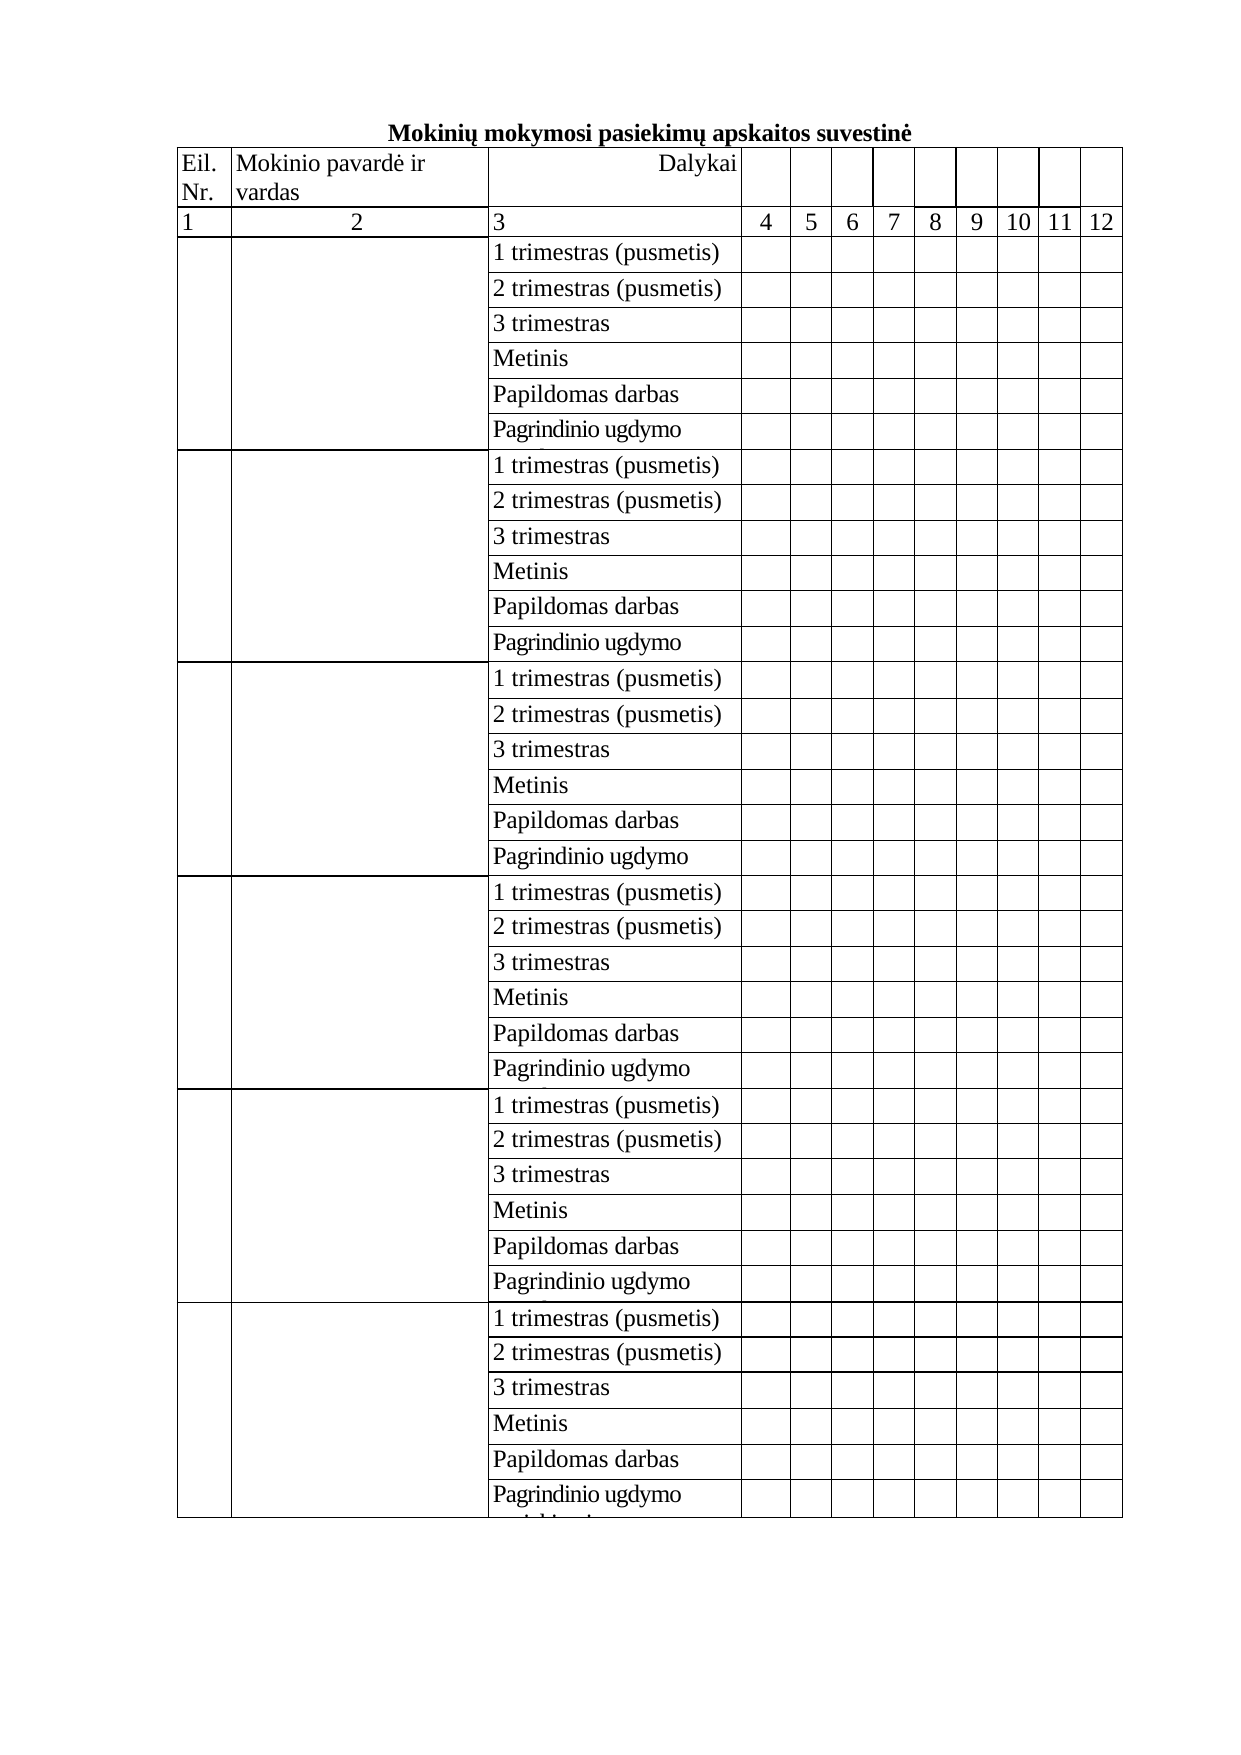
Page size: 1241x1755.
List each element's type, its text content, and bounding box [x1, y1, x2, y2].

table_cell [742, 343, 790, 378]
table_cell [1039, 1159, 1080, 1194]
table_cell [1039, 1338, 1080, 1371]
table_cell 8 [952, 208, 956, 236]
table_cell [832, 947, 873, 981]
table_cell 1 [227, 208, 231, 236]
table_cell [791, 1303, 831, 1336]
table_cell [232, 307, 488, 342]
table_cell [178, 413, 231, 449]
table_cell [178, 877, 231, 910]
table_cell Metinis [489, 770, 741, 804]
table_cell [791, 734, 831, 769]
table_cell [874, 1018, 914, 1052]
table_cell [874, 734, 914, 769]
table_cell [957, 1445, 997, 1478]
table_cell [957, 876, 997, 910]
table_cell [1039, 699, 1080, 733]
table_cell 6 [869, 207, 873, 236]
table_cell [915, 1373, 956, 1407]
table_cell 3 [737, 207, 741, 236]
table_cell [791, 521, 831, 555]
table_cell [742, 770, 790, 804]
table_cell [1081, 1338, 1122, 1371]
table_cell [915, 308, 956, 342]
table_cell [998, 485, 1038, 520]
table_cell [915, 1159, 956, 1194]
table_cell [791, 1266, 831, 1301]
table_cell [874, 450, 914, 484]
table_cell [832, 1124, 873, 1158]
table_cell [998, 911, 1038, 946]
table_cell [1039, 485, 1080, 520]
table_cell 6 [832, 207, 836, 236]
table_cell [178, 1371, 231, 1407]
table_cell [178, 769, 231, 804]
table_cell 4 [786, 207, 790, 236]
table_cell [178, 272, 231, 307]
table_cell [957, 1409, 997, 1443]
table_cell [791, 1480, 831, 1517]
table_cell [178, 1158, 231, 1194]
table_cell [998, 1338, 1038, 1371]
table_cell 1 trimestras (pusmetis) [489, 1089, 741, 1123]
table_cell [232, 1265, 488, 1301]
table_cell [998, 1373, 1038, 1407]
table_cell [915, 1231, 956, 1265]
table_cell [874, 591, 914, 626]
table_cell [998, 805, 1038, 840]
table_cell [832, 982, 873, 1017]
table_cell [832, 1159, 873, 1194]
table_cell [832, 414, 873, 449]
table_cell 3 trimestras [489, 521, 741, 555]
table_cell [232, 946, 488, 981]
table_cell [742, 1053, 790, 1088]
table_cell 12 [1081, 207, 1085, 236]
table_cell [742, 627, 790, 661]
table_cell [178, 307, 231, 342]
table_cell [998, 841, 1038, 875]
table_cell [1039, 876, 1080, 910]
table_header [832, 148, 872, 206]
table_cell [1081, 1159, 1122, 1194]
table_cell [1039, 237, 1080, 272]
table_cell [232, 663, 488, 698]
table_cell [1081, 627, 1122, 661]
table_cell [742, 308, 790, 342]
table_cell [232, 1017, 488, 1052]
table_cell 3 trimestras [489, 734, 741, 769]
table_cell [178, 590, 231, 626]
table_cell [232, 804, 488, 840]
table_cell [998, 876, 1038, 910]
table_cell [957, 521, 997, 555]
table_cell [1039, 1303, 1080, 1336]
table_cell [232, 1194, 488, 1230]
table_cell [832, 911, 873, 946]
table_cell [742, 556, 790, 590]
table_cell [998, 1159, 1038, 1194]
table_cell [957, 1195, 997, 1230]
table_cell 9 [993, 208, 997, 236]
table_cell [1081, 699, 1122, 733]
table_header [957, 148, 997, 206]
table_cell [791, 1195, 831, 1230]
table_cell [915, 662, 956, 698]
table_cell [998, 1124, 1038, 1158]
table_cell [742, 1159, 790, 1194]
table_cell [791, 1445, 831, 1478]
table_cell [742, 1409, 790, 1443]
table_cell [232, 1052, 488, 1088]
table_cell [1081, 841, 1122, 875]
table_cell [957, 379, 997, 413]
table_cell [232, 910, 488, 946]
table_cell 7 [910, 207, 914, 236]
table_cell [998, 1409, 1038, 1443]
table_cell Metinis [489, 1195, 741, 1230]
table_cell [1039, 556, 1080, 590]
table_cell [178, 698, 231, 733]
table_cell [1081, 770, 1122, 804]
table_cell 3 trimestras [489, 1159, 741, 1194]
table_cell Metinis [489, 982, 741, 1017]
table_cell [232, 1123, 488, 1158]
table_cell [1081, 521, 1122, 555]
table_cell [178, 451, 231, 484]
table_cell [742, 1480, 790, 1517]
table_header Eil. Nr. [178, 148, 231, 206]
table_cell [998, 591, 1038, 626]
table_cell [1081, 734, 1122, 769]
table_cell [915, 947, 956, 981]
table_cell [957, 1303, 997, 1336]
table_cell [832, 237, 873, 272]
table_cell [832, 1195, 873, 1230]
table_cell [742, 982, 790, 1017]
table_cell [832, 1373, 873, 1407]
table_cell [832, 805, 873, 840]
table_cell [915, 770, 956, 804]
table_header Dalykai [489, 148, 741, 206]
table_cell [1081, 911, 1122, 946]
table_cell [178, 840, 231, 875]
table_cell [915, 1124, 956, 1158]
table_cell [998, 1089, 1038, 1123]
table_cell [998, 1195, 1038, 1230]
table_cell [832, 485, 873, 520]
table_cell [998, 1266, 1038, 1301]
table_cell [1081, 1266, 1122, 1301]
table_cell 2 trimestras (pusmetis) [489, 485, 741, 520]
table_cell [1039, 947, 1080, 981]
table_cell [874, 379, 914, 413]
table_cell [832, 1338, 873, 1371]
table_cell [998, 556, 1038, 590]
table_cell [874, 1053, 914, 1088]
table_cell [832, 1409, 873, 1443]
table_cell [232, 413, 488, 449]
table_cell [1081, 1018, 1122, 1052]
table_cell [1039, 1409, 1080, 1443]
table_cell [957, 1373, 997, 1407]
table_cell [874, 805, 914, 840]
table_cell [791, 841, 831, 875]
table_cell [791, 414, 831, 449]
table_cell [791, 1409, 831, 1443]
table_cell [915, 591, 956, 626]
table_cell [998, 947, 1038, 981]
table_cell [957, 1480, 997, 1517]
table_cell [1039, 273, 1080, 307]
table_cell [178, 1408, 231, 1443]
table_cell [178, 238, 231, 272]
table_cell [791, 805, 831, 840]
table_cell [1039, 379, 1080, 413]
table_cell [791, 662, 831, 698]
table_cell [998, 1053, 1038, 1088]
table_cell [1081, 450, 1122, 484]
table_cell [998, 450, 1038, 484]
table_cell [832, 521, 873, 555]
table_header Mokinio pavardė ir vardas [232, 148, 488, 206]
table_cell 2 trimestras (pusmetis) [489, 273, 741, 307]
table_cell [178, 1194, 231, 1230]
table_cell [742, 1373, 790, 1407]
table_cell [874, 1266, 914, 1301]
table_cell [742, 485, 790, 520]
table_cell [742, 947, 790, 981]
table_cell 11 [1039, 208, 1043, 236]
table_cell [1039, 450, 1080, 484]
table_cell [791, 876, 831, 910]
table_cell [1039, 1266, 1080, 1301]
table_cell [957, 1231, 997, 1265]
table_cell [957, 662, 997, 698]
table_cell [178, 626, 231, 661]
table_cell [1039, 1053, 1080, 1088]
table_cell [1081, 591, 1122, 626]
table_cell [957, 1124, 997, 1158]
table_cell [1039, 1195, 1080, 1230]
table_cell [957, 1338, 997, 1371]
table_cell [178, 1336, 231, 1371]
table_cell [832, 379, 873, 413]
table_cell [178, 804, 231, 840]
table_cell [874, 1124, 914, 1158]
table_cell [1039, 1124, 1080, 1158]
table_cell [1081, 1409, 1122, 1443]
table_cell [178, 378, 231, 413]
table_cell [791, 450, 831, 484]
table_cell [1081, 414, 1122, 449]
table_cell Papildomas darbas [489, 1018, 741, 1052]
table_cell Metinis [489, 343, 741, 378]
table_cell [232, 1371, 488, 1407]
table_cell [232, 590, 488, 626]
table_cell [742, 805, 790, 840]
table_cell 2 [484, 208, 488, 236]
table_header [791, 148, 831, 206]
table_cell [915, 1089, 956, 1123]
table_cell [232, 272, 488, 307]
table_cell [742, 734, 790, 769]
table_cell [232, 769, 488, 804]
table_cell [232, 877, 488, 910]
table_cell [998, 1018, 1038, 1052]
table_cell [957, 1089, 997, 1123]
table_cell [232, 378, 488, 413]
table_cell [232, 555, 488, 590]
table_cell 3 [489, 207, 493, 236]
table_cell [791, 770, 831, 804]
table_cell [791, 485, 831, 520]
table_cell [178, 910, 231, 946]
table_cell 12 [1118, 207, 1122, 236]
table_cell 2 trimestras (pusmetis) [489, 911, 741, 946]
table_cell [915, 627, 956, 661]
table_cell [915, 876, 956, 910]
table_cell [957, 414, 997, 449]
table_cell [791, 273, 831, 307]
table_cell [791, 237, 831, 272]
table_cell [957, 841, 997, 875]
table_cell [232, 733, 488, 769]
table_cell [998, 1303, 1038, 1336]
table_cell [832, 1053, 873, 1088]
table_cell [1039, 1231, 1080, 1265]
table_cell [1039, 911, 1080, 946]
table_cell [742, 1303, 790, 1336]
table_cell [874, 627, 914, 661]
table_cell [874, 662, 914, 698]
table_cell [791, 1373, 831, 1407]
table_cell [178, 1052, 231, 1088]
table_cell [957, 947, 997, 981]
table_cell [832, 627, 873, 661]
table_cell [874, 1089, 914, 1123]
table_cell [915, 556, 956, 590]
table_cell [915, 841, 956, 875]
table_cell [1081, 237, 1122, 272]
table_cell [178, 946, 231, 981]
table_cell [957, 1053, 997, 1088]
table_cell 5 [827, 207, 831, 236]
table_cell [832, 1089, 873, 1123]
table_cell [998, 1445, 1038, 1478]
table_cell [1081, 1089, 1122, 1123]
table_cell [1081, 947, 1122, 981]
table_cell [791, 1231, 831, 1265]
table_cell [791, 1124, 831, 1158]
table_cell [178, 484, 231, 520]
table_cell [832, 1445, 873, 1478]
table_cell [742, 379, 790, 413]
table_cell Metinis [489, 556, 741, 590]
table_cell [957, 308, 997, 342]
table_cell 8 [915, 208, 919, 236]
table_cell [915, 485, 956, 520]
table_cell [178, 1090, 231, 1123]
table_cell [915, 911, 956, 946]
table_cell [874, 1231, 914, 1265]
table_cell 1 trimestras (pusmetis) [489, 662, 741, 698]
table_cell [915, 1018, 956, 1052]
table_cell [232, 1479, 488, 1517]
table_cell [998, 414, 1038, 449]
table_cell [957, 273, 997, 307]
table_cell [742, 273, 790, 307]
table_cell [791, 1159, 831, 1194]
table_cell [178, 981, 231, 1017]
table_cell [957, 1159, 997, 1194]
table_cell [178, 1017, 231, 1052]
table_cell [1039, 414, 1080, 449]
table_cell [874, 1409, 914, 1443]
table_cell [957, 237, 997, 272]
table_cell [232, 1336, 488, 1371]
table_cell [832, 662, 873, 698]
table_cell [1039, 841, 1080, 875]
table_cell [791, 911, 831, 946]
table_cell [998, 770, 1038, 804]
table_cell [1081, 1231, 1122, 1265]
table_cell [874, 1195, 914, 1230]
table_cell [957, 343, 997, 378]
table_cell 3 trimestras [489, 947, 741, 981]
table_cell [915, 1053, 956, 1088]
table_cell [232, 342, 488, 378]
table_cell [915, 1303, 956, 1336]
table_cell [232, 520, 488, 555]
table_cell [742, 876, 790, 910]
table_cell [832, 1018, 873, 1052]
table_cell [791, 343, 831, 378]
table_cell [1039, 1445, 1080, 1478]
table_cell [791, 1089, 831, 1123]
table_cell 4 [742, 207, 746, 236]
table_cell [915, 521, 956, 555]
table_cell [874, 343, 914, 378]
table_cell 1 trimestras (pusmetis) [489, 450, 741, 484]
table_cell [832, 308, 873, 342]
table_cell [998, 1231, 1038, 1265]
table_cell [915, 414, 956, 449]
table_cell [742, 911, 790, 946]
table_cell [832, 1480, 873, 1517]
table_cell [915, 1338, 956, 1371]
table_cell [178, 733, 231, 769]
table_cell Papildomas darbas [489, 1445, 741, 1478]
table_cell [874, 1159, 914, 1194]
table_cell [232, 1408, 488, 1443]
table_cell [178, 1230, 231, 1265]
table_cell [1081, 1303, 1122, 1336]
table_cell [1039, 1089, 1080, 1123]
table_cell 1 trimestras (pusmetis) [489, 1303, 741, 1336]
table_cell 2 [232, 208, 236, 236]
table_cell [791, 1338, 831, 1371]
table_cell [742, 1445, 790, 1478]
table_cell [1039, 982, 1080, 1017]
table_cell [998, 734, 1038, 769]
table_cell 2 trimestras (pusmetis) [489, 1338, 741, 1371]
table_cell [232, 1090, 488, 1123]
table_cell [1081, 1195, 1122, 1230]
table_cell [178, 1444, 231, 1478]
table_cell [874, 1445, 914, 1478]
table_cell [998, 699, 1038, 733]
table_cell [998, 521, 1038, 555]
table_cell [742, 450, 790, 484]
table_cell 2 trimestras (pusmetis) [489, 699, 741, 733]
table_cell [178, 1265, 231, 1301]
table_cell [178, 1123, 231, 1158]
table_cell [957, 699, 997, 733]
table_cell [178, 555, 231, 590]
table_cell [832, 699, 873, 733]
table_cell [832, 876, 873, 910]
table_cell [791, 556, 831, 590]
table_cell [1081, 308, 1122, 342]
table_cell [791, 982, 831, 1017]
table_cell [1081, 1124, 1122, 1158]
table_cell 2 trimestras (pusmetis) [489, 1124, 741, 1158]
table_cell [1081, 876, 1122, 910]
table_cell [742, 1338, 790, 1371]
table_cell [1081, 1373, 1122, 1407]
table_cell [832, 1231, 873, 1265]
table_cell [915, 343, 956, 378]
table_cell [1039, 627, 1080, 661]
table_cell [915, 450, 956, 484]
table_cell Papildomas darbas [489, 1231, 741, 1265]
table_cell [1039, 521, 1080, 555]
table_cell [1039, 1018, 1080, 1052]
table_cell [742, 1089, 790, 1123]
table_cell [874, 911, 914, 946]
table_cell [1039, 662, 1080, 698]
table_cell [915, 1409, 956, 1443]
table_cell 1 trimestras (pusmetis) [489, 876, 741, 910]
table_cell [915, 1266, 956, 1301]
table_cell [957, 982, 997, 1017]
table_cell [1081, 485, 1122, 520]
table_cell [1039, 591, 1080, 626]
table_cell [915, 699, 956, 733]
table_cell [1081, 556, 1122, 590]
table_cell [232, 451, 488, 484]
table_cell 3 trimestras [489, 308, 741, 342]
table_cell [957, 734, 997, 769]
table_cell [742, 237, 790, 272]
table_cell [874, 770, 914, 804]
table_cell [874, 1480, 914, 1517]
table_cell [742, 521, 790, 555]
table_cell [178, 1303, 231, 1336]
table_cell [998, 1480, 1038, 1517]
table_cell [998, 982, 1038, 1017]
table_cell [742, 1018, 790, 1052]
table_cell [791, 1018, 831, 1052]
table_cell [742, 591, 790, 626]
table_cell [1039, 770, 1080, 804]
table_cell [742, 414, 790, 449]
table_cell Papildomas darbas [489, 591, 741, 626]
table_cell [957, 485, 997, 520]
table_header [874, 148, 914, 206]
table_cell [832, 1303, 873, 1336]
table_cell [742, 1266, 790, 1301]
table_cell [915, 1195, 956, 1230]
table_cell [874, 947, 914, 981]
table_cell [791, 627, 831, 661]
table_cell [998, 343, 1038, 378]
table_cell [915, 1445, 956, 1478]
table_cell [791, 379, 831, 413]
table_cell [915, 982, 956, 1017]
table_cell Papildomas darbas [489, 379, 741, 413]
table_cell [915, 1480, 956, 1517]
table_cell [957, 805, 997, 840]
table_cell [874, 273, 914, 307]
table_cell [957, 770, 997, 804]
table_cell [874, 521, 914, 555]
table_cell [1081, 662, 1122, 698]
table_cell [1081, 1445, 1122, 1478]
table_cell [1081, 982, 1122, 1017]
table_cell [874, 1373, 914, 1407]
table_cell [874, 414, 914, 449]
table_cell [915, 273, 956, 307]
table_cell [957, 556, 997, 590]
table_cell [957, 591, 997, 626]
table_cell [1039, 308, 1080, 342]
table_cell [915, 237, 956, 272]
table_cell [742, 841, 790, 875]
table_cell [232, 484, 488, 520]
table_cell [874, 1303, 914, 1336]
table_cell [832, 450, 873, 484]
table_cell [1039, 734, 1080, 769]
table_cell [874, 308, 914, 342]
table_cell [1039, 343, 1080, 378]
table_cell [791, 947, 831, 981]
table_cell [957, 627, 997, 661]
table_cell [1039, 1480, 1080, 1517]
table_cell [742, 662, 790, 698]
table_cell [742, 1195, 790, 1230]
table_cell [232, 840, 488, 875]
table_cell [178, 1479, 231, 1517]
table_cell [832, 591, 873, 626]
table_header [742, 148, 790, 206]
table_cell 3 trimestras [489, 1373, 741, 1407]
table_cell [915, 379, 956, 413]
table_cell [232, 1444, 488, 1478]
table_cell [1081, 1053, 1122, 1088]
table_cell [791, 699, 831, 733]
table_cell [874, 485, 914, 520]
table_cell [791, 591, 831, 626]
table_cell [1081, 805, 1122, 840]
table_cell [1081, 343, 1122, 378]
table_cell [874, 982, 914, 1017]
table_cell 11 [1076, 208, 1080, 236]
table_cell [1039, 805, 1080, 840]
table_cell [874, 841, 914, 875]
table_cell [957, 911, 997, 946]
table_cell [832, 770, 873, 804]
table_cell [742, 699, 790, 733]
table_cell [957, 450, 997, 484]
table_cell [1039, 1373, 1080, 1407]
table_cell [832, 273, 873, 307]
table_cell [998, 379, 1038, 413]
table_cell [791, 308, 831, 342]
table_cell [232, 238, 488, 272]
table_cell [791, 1053, 831, 1088]
table_cell [832, 1266, 873, 1301]
table_cell [874, 699, 914, 733]
table_cell Papildomas darbas [489, 805, 741, 840]
table_cell [1081, 1480, 1122, 1517]
table_cell [915, 805, 956, 840]
table_cell [832, 343, 873, 378]
table_cell [232, 1230, 488, 1265]
table_header [1040, 148, 1080, 206]
table_cell [742, 1124, 790, 1158]
table_header [1081, 148, 1122, 206]
table_header [915, 148, 955, 206]
table_cell [178, 342, 231, 378]
table_cell [998, 627, 1038, 661]
table_cell [957, 1018, 997, 1052]
table_cell [874, 876, 914, 910]
table_cell [742, 1231, 790, 1265]
table_cell [998, 237, 1038, 272]
table_cell [232, 626, 488, 661]
table_cell [915, 734, 956, 769]
table_cell 1 trimestras (pusmetis) [489, 237, 741, 272]
table_cell [232, 698, 488, 733]
table_cell [232, 981, 488, 1017]
table_cell [874, 1338, 914, 1371]
table_cell [874, 237, 914, 272]
table_cell [998, 308, 1038, 342]
text Mokinių mokymosi pasiekimų apskaitos suvestinė [177, 118, 1122, 147]
table_cell Metinis [489, 1409, 741, 1443]
table_cell [998, 662, 1038, 698]
table_cell [232, 1303, 488, 1336]
table_cell [832, 556, 873, 590]
table_cell [832, 734, 873, 769]
table_cell [1081, 379, 1122, 413]
table_cell 10 [998, 208, 1002, 236]
table_cell [178, 520, 231, 555]
table_cell [998, 273, 1038, 307]
table_cell [832, 841, 873, 875]
table_header [998, 148, 1038, 206]
table_cell [957, 1266, 997, 1301]
table_cell [232, 1158, 488, 1194]
table_cell [178, 663, 231, 698]
table_cell [874, 556, 914, 590]
table_cell [1081, 273, 1122, 307]
